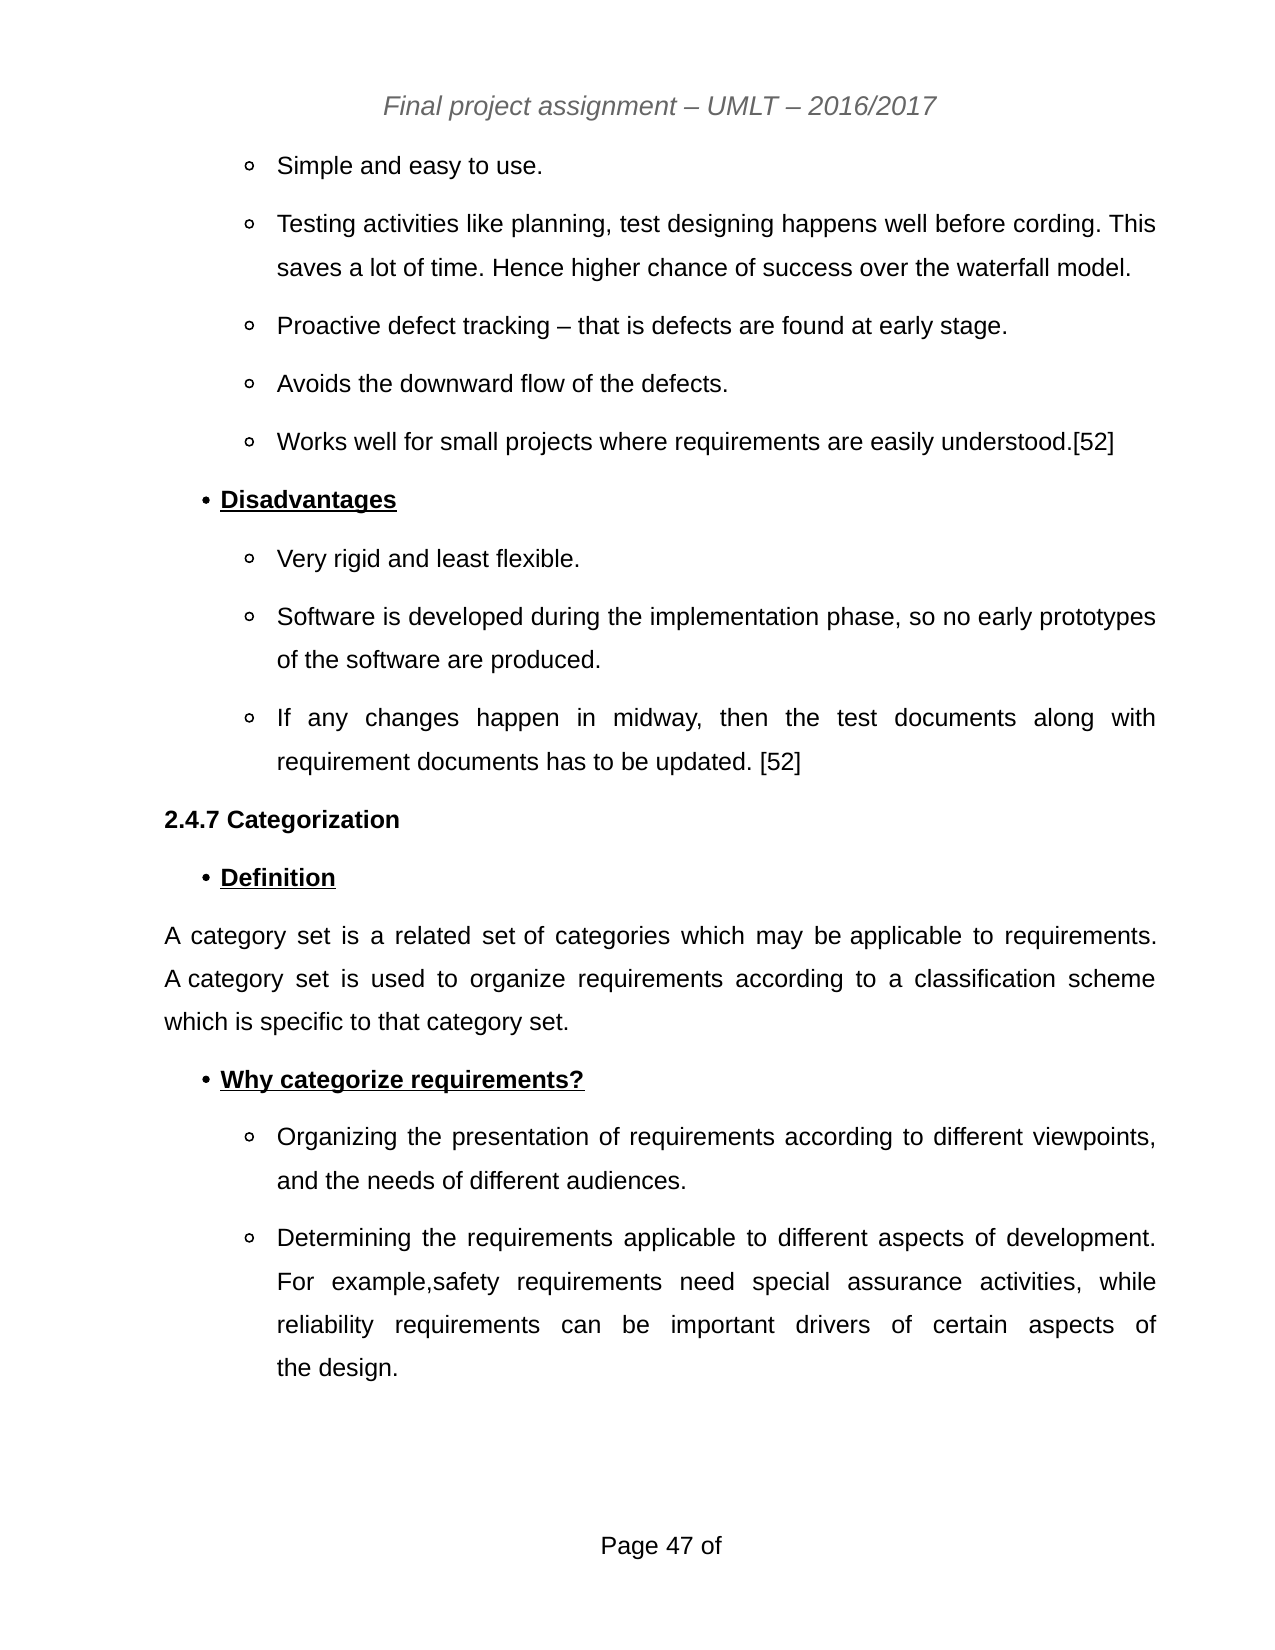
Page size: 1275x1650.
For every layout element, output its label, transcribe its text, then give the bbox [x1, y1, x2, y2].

list Works well for small projects where requirements are easily understood.[52] [239, 427, 1158, 456]
list If any changes happen in midway, then the test documents along with requirement documents has to be updated. [52] [239, 703, 1158, 775]
list Avoids the downward flow of the defects. [239, 369, 1158, 398]
list Proactive defect tracking – that is defects are found at early stage. [239, 311, 1158, 340]
list Software is developed during the implementation phase, so no early prototypes of the software are produced. [239, 602, 1158, 674]
list Disadvantages [202, 486, 1158, 514]
list Why categorize requirements? [202, 1064, 1158, 1093]
list Definition [202, 863, 1158, 892]
subtitle 2.4.7 Categorization [164, 805, 1158, 833]
text A category set is a related set of categories which may be applicable to requirements. A category set is used to organize requirements according to a classification scheme which is specific to that category set. [164, 921, 1158, 1036]
list Determining the requirements applicable to different aspects of development. For example,safety requirements need special assurance activities, while reliability requirements can be important drivers of certain aspects of the design. [239, 1223, 1158, 1382]
list Very rigid and least flexible. [239, 544, 1158, 573]
list Testing activities like planning, test designing happens well before cording. This saves a lot of time. Hence higher chance of success over the waterfall model. [239, 209, 1158, 281]
list Organizing the presentation of requirements according to different viewpoints, and the needs of different audiences. [239, 1122, 1158, 1194]
list Simple and easy to use. [239, 151, 1158, 180]
